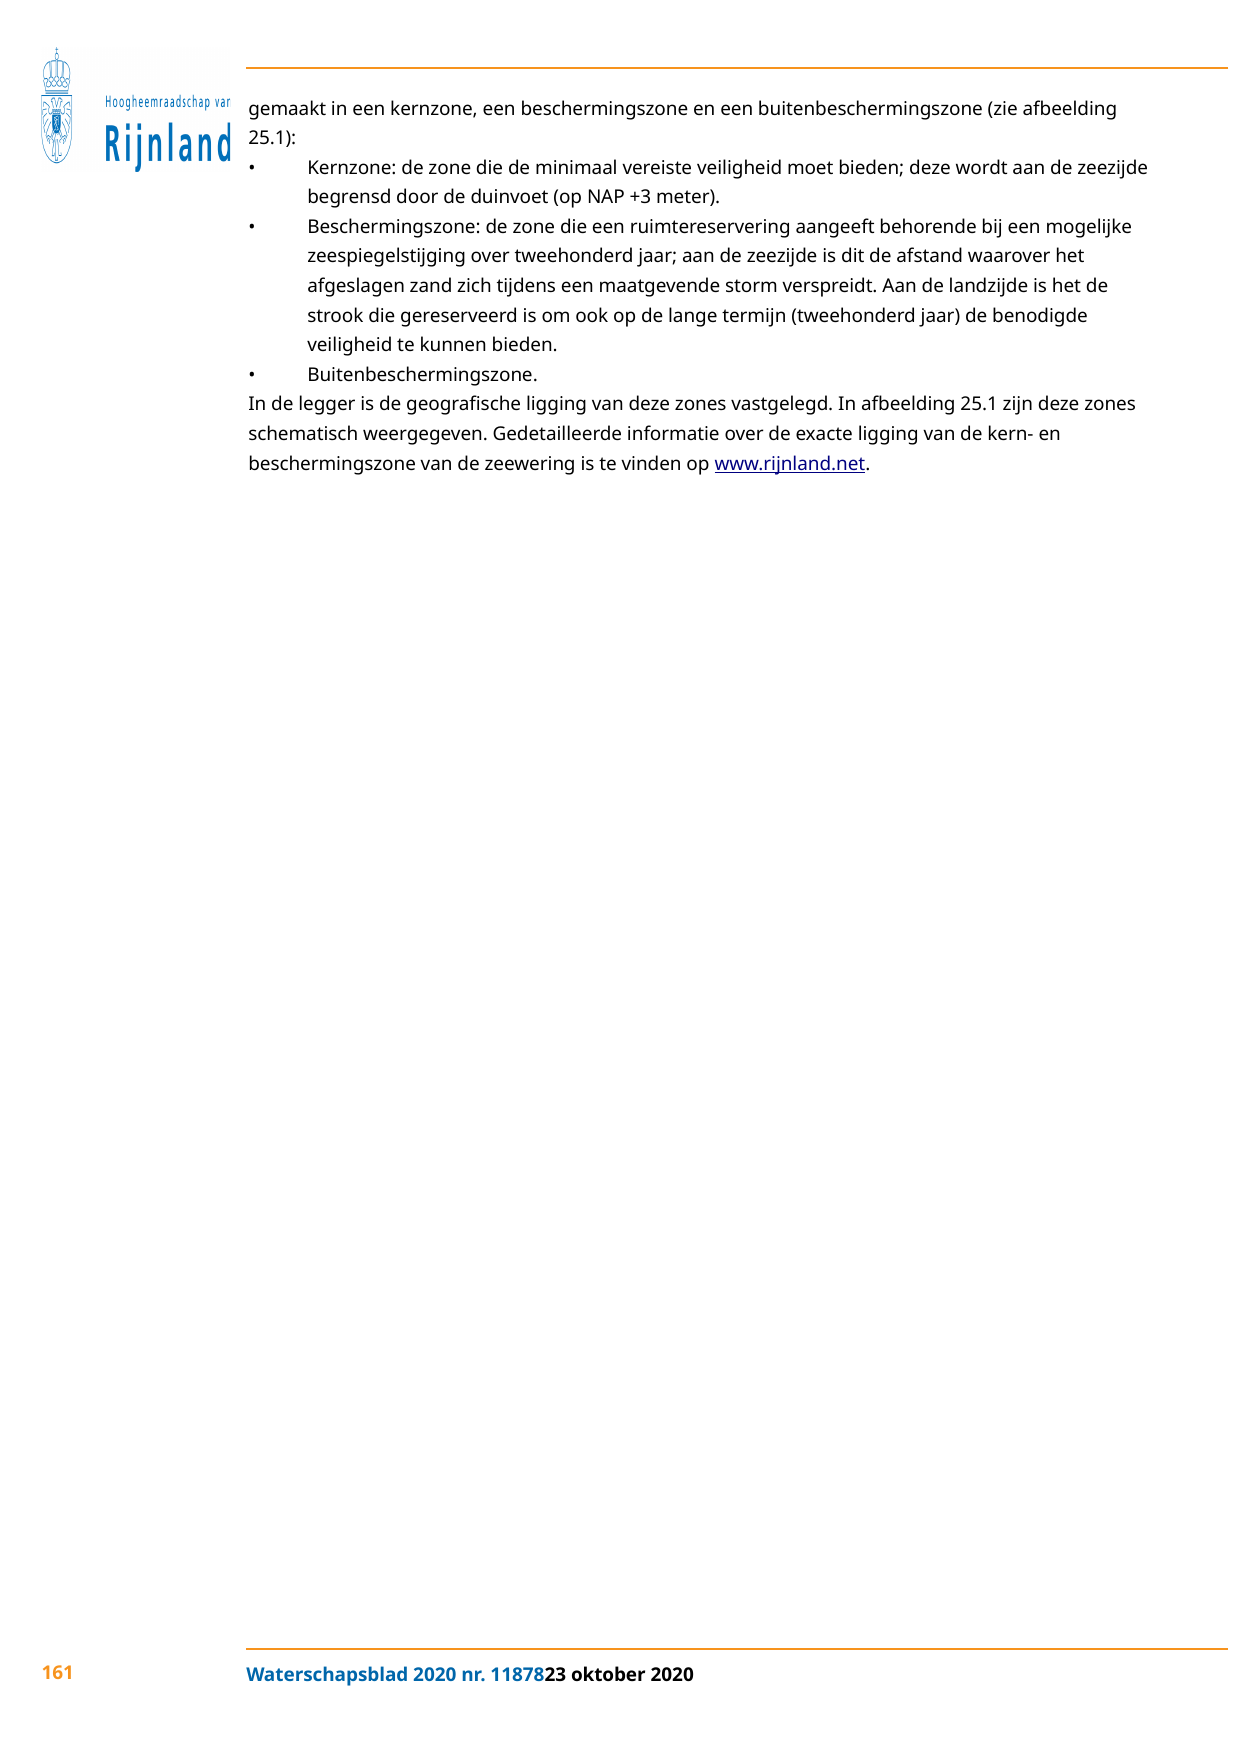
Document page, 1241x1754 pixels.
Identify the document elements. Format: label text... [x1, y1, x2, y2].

picture [41, 47, 231, 172]
text gemaakt in een kernzone, een beschermingszone en een buitenbeschermingszone (zie afbeelding 25.1): [248, 95, 1152, 150]
list Buitenbeschermingszone. [248, 361, 1152, 387]
list Beschermingszone: de zone die een ruimtereservering aangeeft behorende bij een mogelijke zeespiegelstijging over tweehonderd jaar; aan de zeezijde is dit de afstand waarover het afgeslagen zand zich tijdens een maatgevende storm verspreidt. Aan de landzijde is het de strook die gereserveerd is om ook op de lange termijn (tweehonderd jaar) de benodigde veiligheid te kunnen bieden. [248, 213, 1152, 357]
text In de legger is de geografische ligging van deze zones vastgelegd. In afbeelding 25.1 zijn deze zones schematisch weergegeven. Gedetailleerde informatie over de exacte ligging van de kern- en beschermingszone van de zeewering is te vinden op www.rijnland.net. [248, 391, 1152, 476]
list Kernzone: de zone die de minimaal vereiste veiligheid moet bieden; deze wordt aan de zeezijde begrensd door de duinvoet (op NAP +3 meter). [248, 154, 1152, 209]
